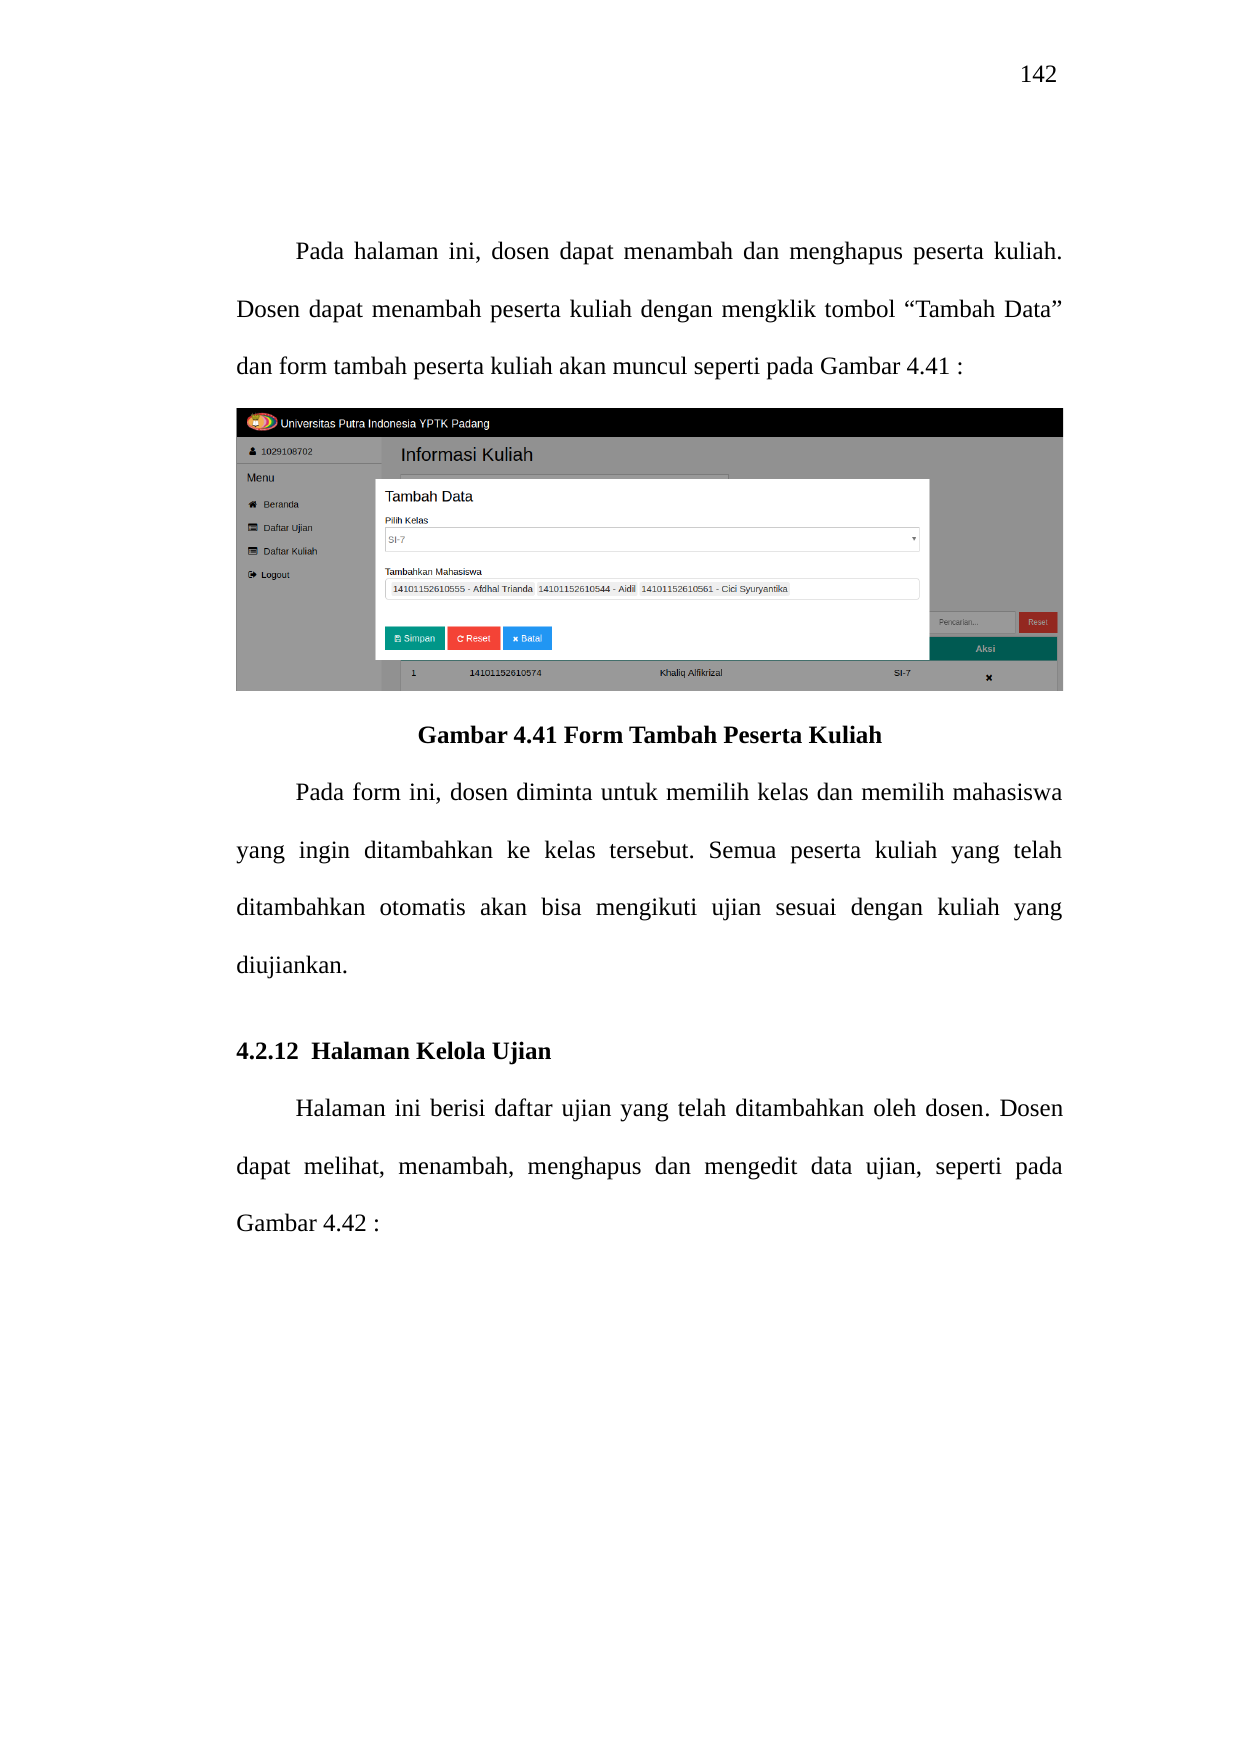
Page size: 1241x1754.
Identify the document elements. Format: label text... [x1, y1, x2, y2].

text Gambar 4.41 Form Tambah Peserta Kuliah [236, 691, 1063, 748]
text Pada halaman ini, dosen dapat menambah dan menghapus peserta kuliah. Dosen dapat menambah peserta kuliah dengan mengklik tombol “Tambah Data” dan form tambah peserta kuliah akan muncul seperti pada Gambar 4.41 : [236, 236, 1063, 380]
text Halaman ini berisi daftar ujian yang telah ditambahkan oleh dosen. Dosen dapat melihat, menambah, menghapus dan mengedit data ujian, seperti pada Gambar 4.42 : [236, 1093, 1063, 1237]
text Pada form ini, dosen diminta untuk memilih kelas dan memilih mahasiswa yang ingin ditambahkan ke kelas tersebut. Semua peserta kuliah yang telah ditambahkan otomatis akan bisa mengikuti ujian sesuai dengan kuliah yang diujiankan. [236, 777, 1063, 978]
picture [236, 408, 1064, 691]
subtitle 4.2.12 Halaman Kelola Ujian [236, 1036, 1063, 1065]
